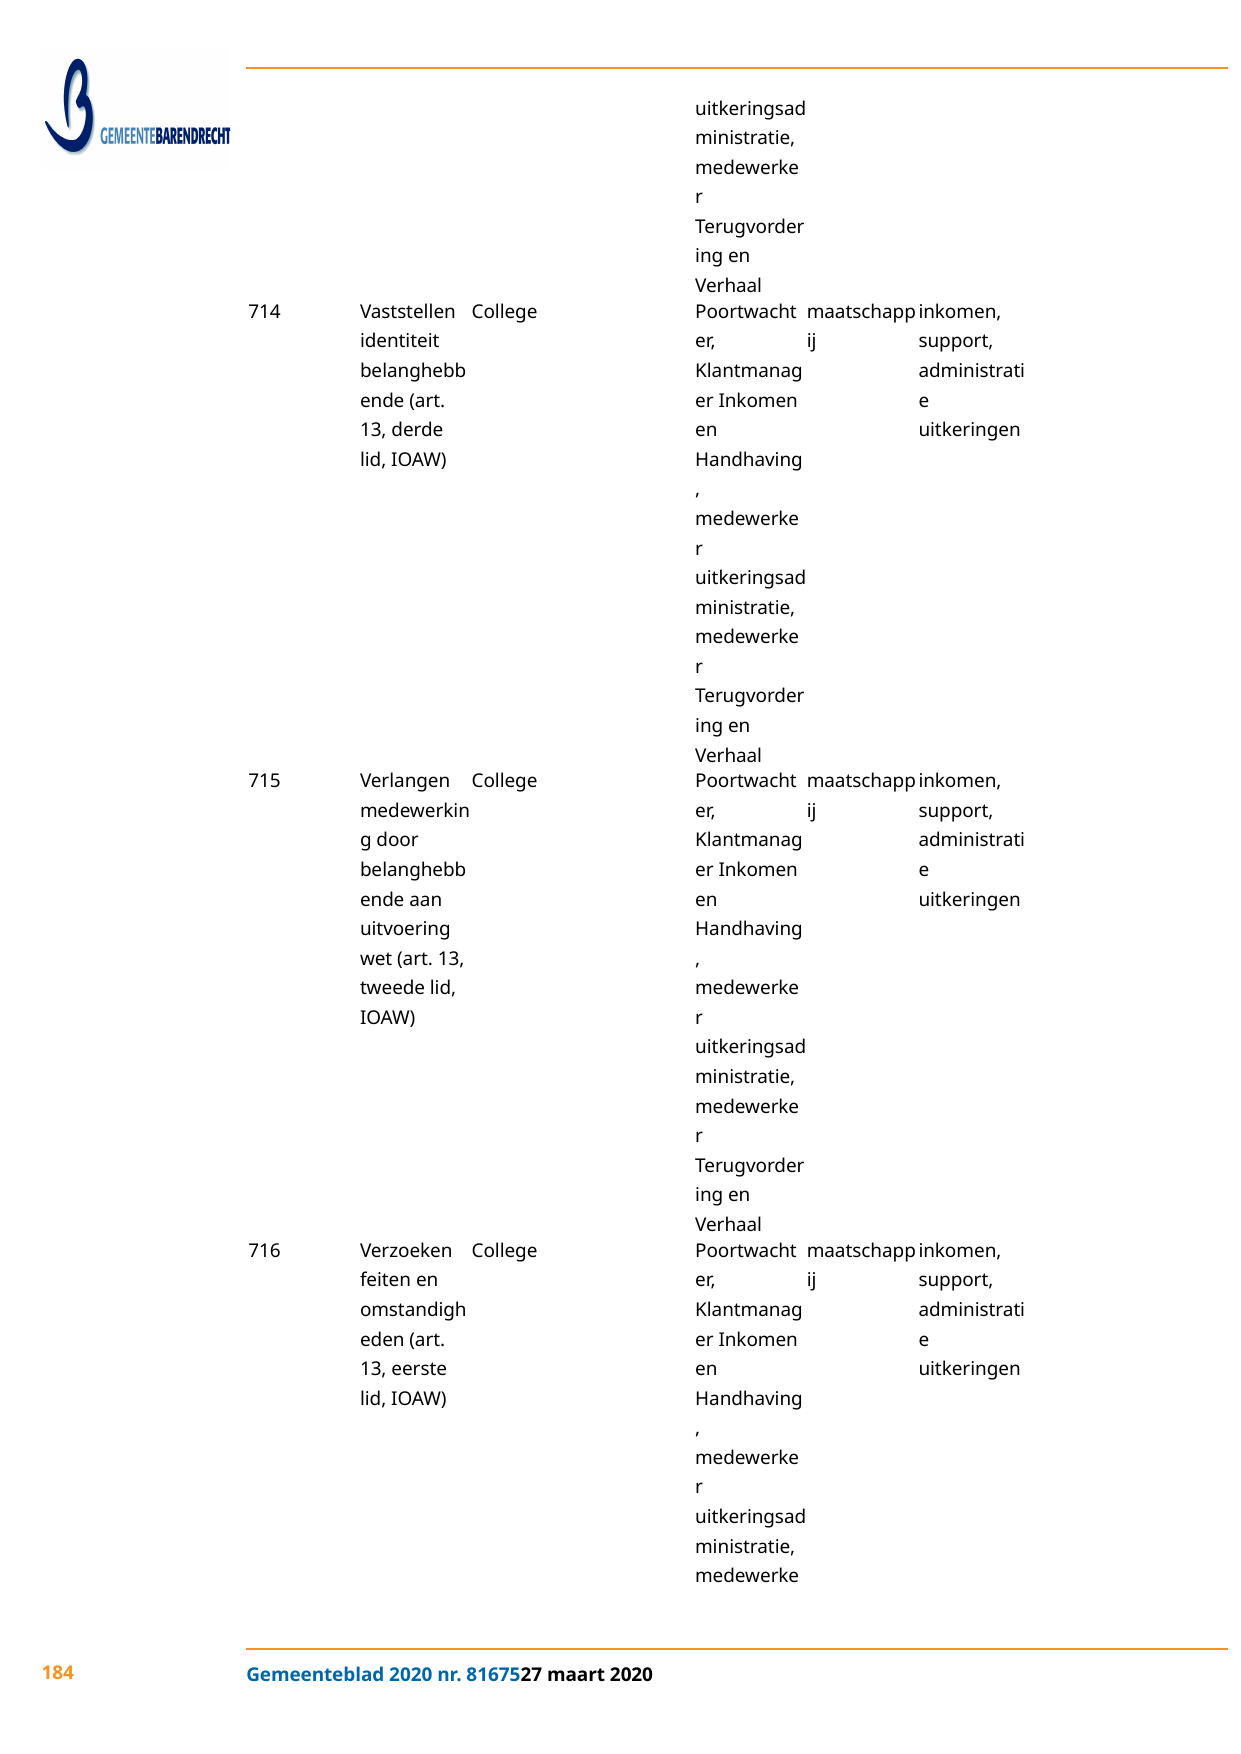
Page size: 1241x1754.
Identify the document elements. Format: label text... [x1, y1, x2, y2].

table_cell [1030, 768, 1152, 1237]
picture [41, 47, 231, 172]
table_cell [583, 1237, 695, 1588]
table_cell 715 [248, 768, 360, 1237]
table_cell Poortwachter, Klantmanager Inkomen en Handhaving, medewerker uitkeringsadministratie, medewerke [695, 1237, 807, 1588]
table_cell inkomen, support, administratie uitkeringen [918, 298, 1030, 767]
table_cell uitkeringsadministratie, medewerker Terugvordering en Verhaal [695, 95, 807, 298]
table_cell inkomen, support, administratie uitkeringen [918, 768, 1030, 1237]
table_cell [471, 95, 583, 298]
table_cell 716 [248, 1237, 360, 1588]
table_cell [918, 95, 1030, 298]
table_cell maatschappij [807, 298, 918, 767]
table_cell College [471, 768, 583, 1237]
table_cell [360, 95, 471, 298]
table_cell maatschappij [807, 768, 918, 1237]
table_cell Verlangen medewerking door belanghebbende aan uitvoering wet (art. 13, tweede lid, IOAW) [360, 768, 471, 1237]
table_cell College [471, 1237, 583, 1588]
table_cell College [471, 298, 583, 767]
table_cell [1030, 298, 1152, 767]
table_cell [248, 95, 360, 298]
table_cell [807, 95, 918, 298]
table_cell Poortwachter, Klantmanager Inkomen en Handhaving, medewerker uitkeringsadministratie, medewerker Terugvordering en Verhaal [695, 768, 807, 1237]
table_cell [583, 768, 695, 1237]
table_cell 714 [248, 298, 360, 767]
table_cell [1030, 95, 1152, 298]
table_cell [583, 95, 695, 298]
table_cell inkomen, support, administratie uitkeringen [918, 1237, 1030, 1588]
table_cell Poortwachter, Klantmanager Inkomen en Handhaving, medewerker uitkeringsadministratie, medewerker Terugvordering en Verhaal [695, 298, 807, 767]
table_cell Verzoeken feiten en omstandigheden (art. 13, eerste lid, IOAW) [360, 1237, 471, 1588]
table_cell Vaststellen identiteit belanghebbende (art. 13, derde lid, IOAW) [360, 298, 471, 767]
table_cell maatschappij [807, 1237, 918, 1588]
table_cell [1030, 1237, 1152, 1588]
table_cell [583, 298, 695, 767]
